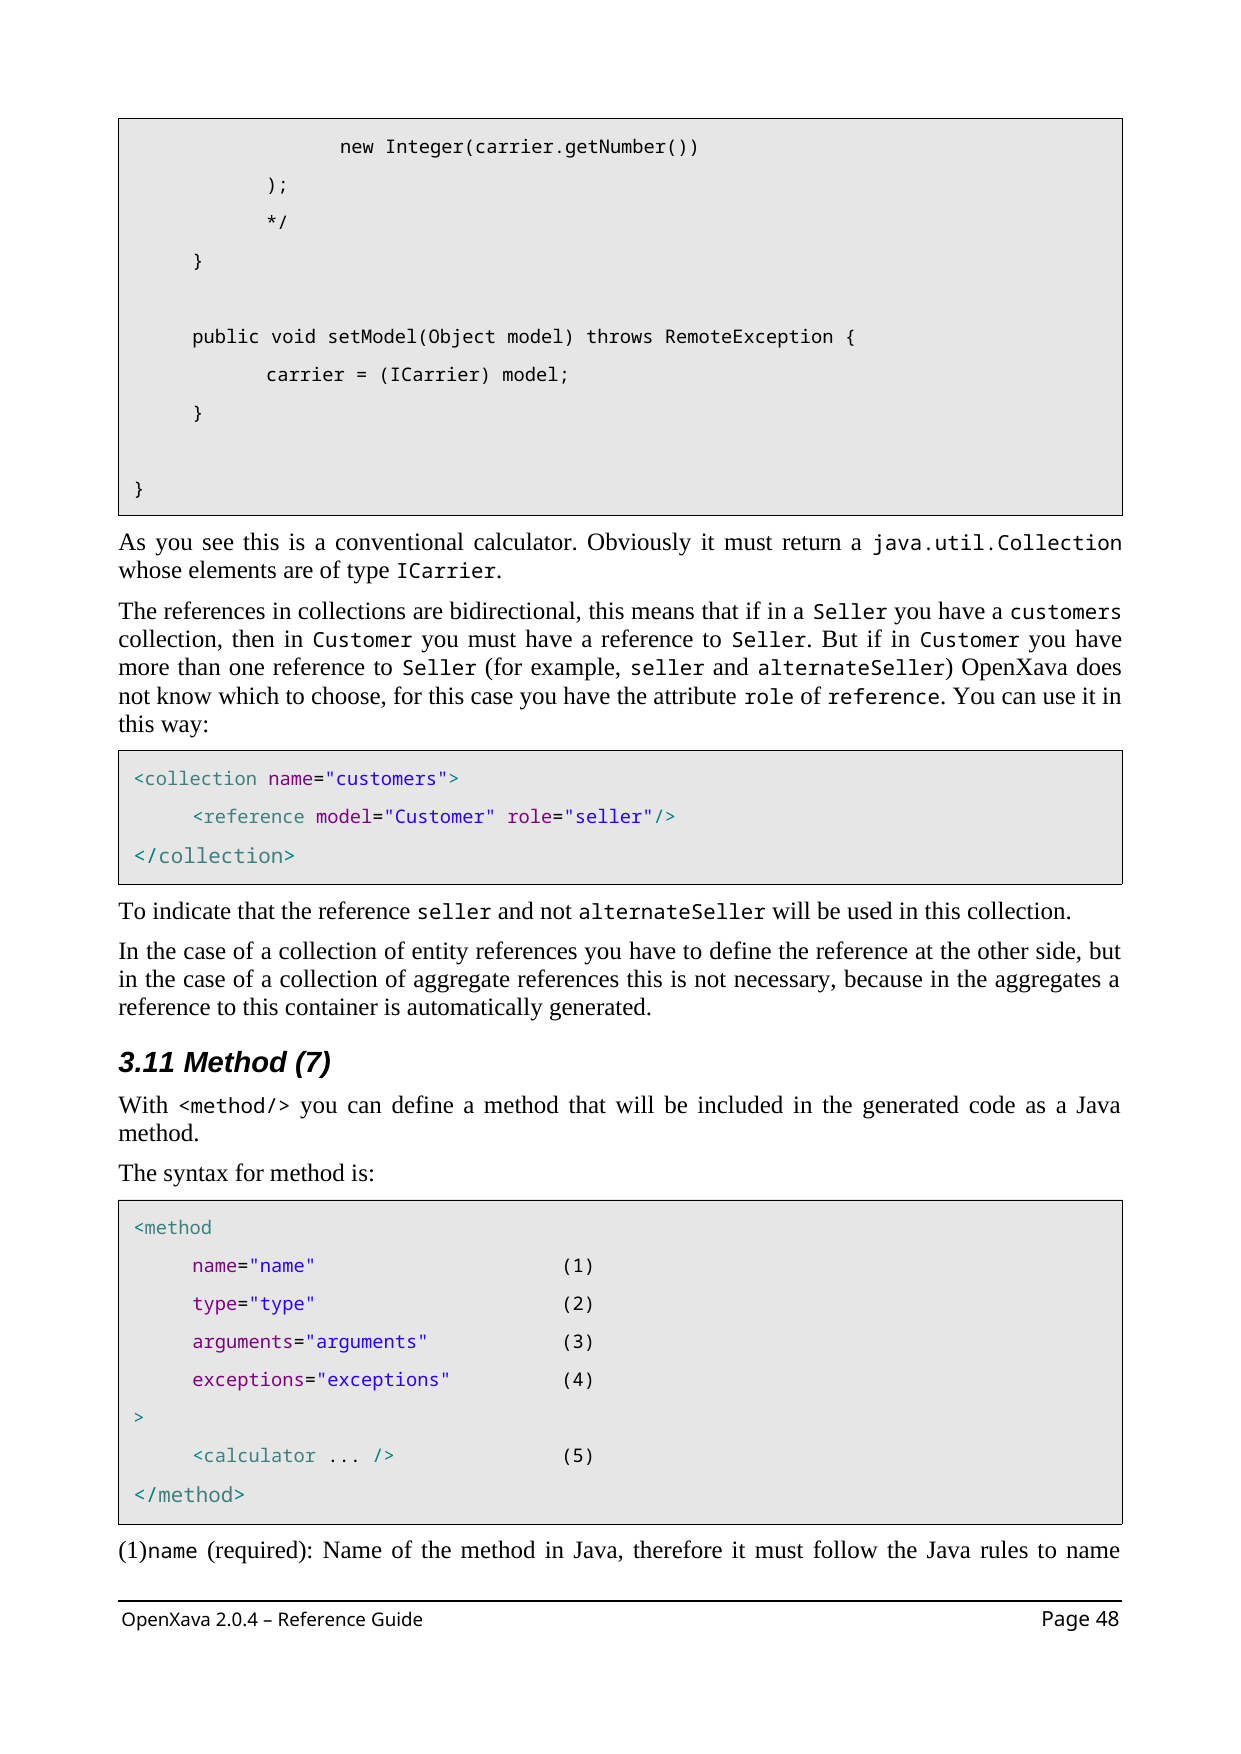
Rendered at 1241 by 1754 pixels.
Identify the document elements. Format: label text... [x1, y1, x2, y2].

text type="type" (2) [119, 1276, 1122, 1313]
text <reference model="Customer" role="seller"/> [119, 788, 1122, 826]
text arguments="arguments" (3) [119, 1313, 1122, 1352]
subtitle Method (7) [118, 1046, 1122, 1078]
text */ [119, 194, 1122, 232]
text <method [119, 1201, 1122, 1237]
text In the case of a collection of entity references you have to define the reference at the other side, but in the case of a collection of aggregate references this is not necessary, because in the aggregates a reference to this container is automatically generated. [118, 937, 1122, 1021]
text exceptions="exceptions" (4) [119, 1352, 1122, 1389]
text name="name" (1) [119, 1237, 1122, 1276]
text <collection name="customers"> [119, 751, 1122, 788]
text With <method/> you can define a method that will be included in the generated code as a Java method. [118, 1091, 1122, 1147]
text carrier = (ICarrier) model; [119, 346, 1122, 384]
text To indicate that the reference seller and not alternateSeller will be used in this collection. [118, 897, 1122, 925]
text ); [119, 156, 1122, 194]
text new Integer(carrier.getNumber()) [119, 119, 1122, 156]
text } [119, 460, 1122, 515]
text </method> [119, 1466, 1122, 1524]
text The syntax for method is: [118, 1159, 1122, 1187]
text As you see this is a conventional calculator. Obviously it must return a java.util.Collection whose elements are of type ICarrier. [118, 528, 1122, 584]
text </collection> [119, 826, 1122, 884]
list name (required): Name of the method in Java, therefore it must follow the Java rules to name [118, 1536, 1122, 1564]
text The references in collections are bidirectional, this means that if in a Seller you have a customers collection, then in Customer you must have a reference to Seller. But if in Customer you have more than one reference to Seller (for example, seller and alternateSeller) OpenXava does not know which to choose, for this case you have the attribute role of reference. You can use it in this way: [118, 597, 1122, 738]
text > [119, 1389, 1122, 1428]
text <calculator ... /> (5) [119, 1428, 1122, 1466]
text public void setModel(Object model) throws RemoteException { [119, 308, 1122, 346]
text } [119, 384, 1122, 422]
text } [119, 232, 1122, 270]
